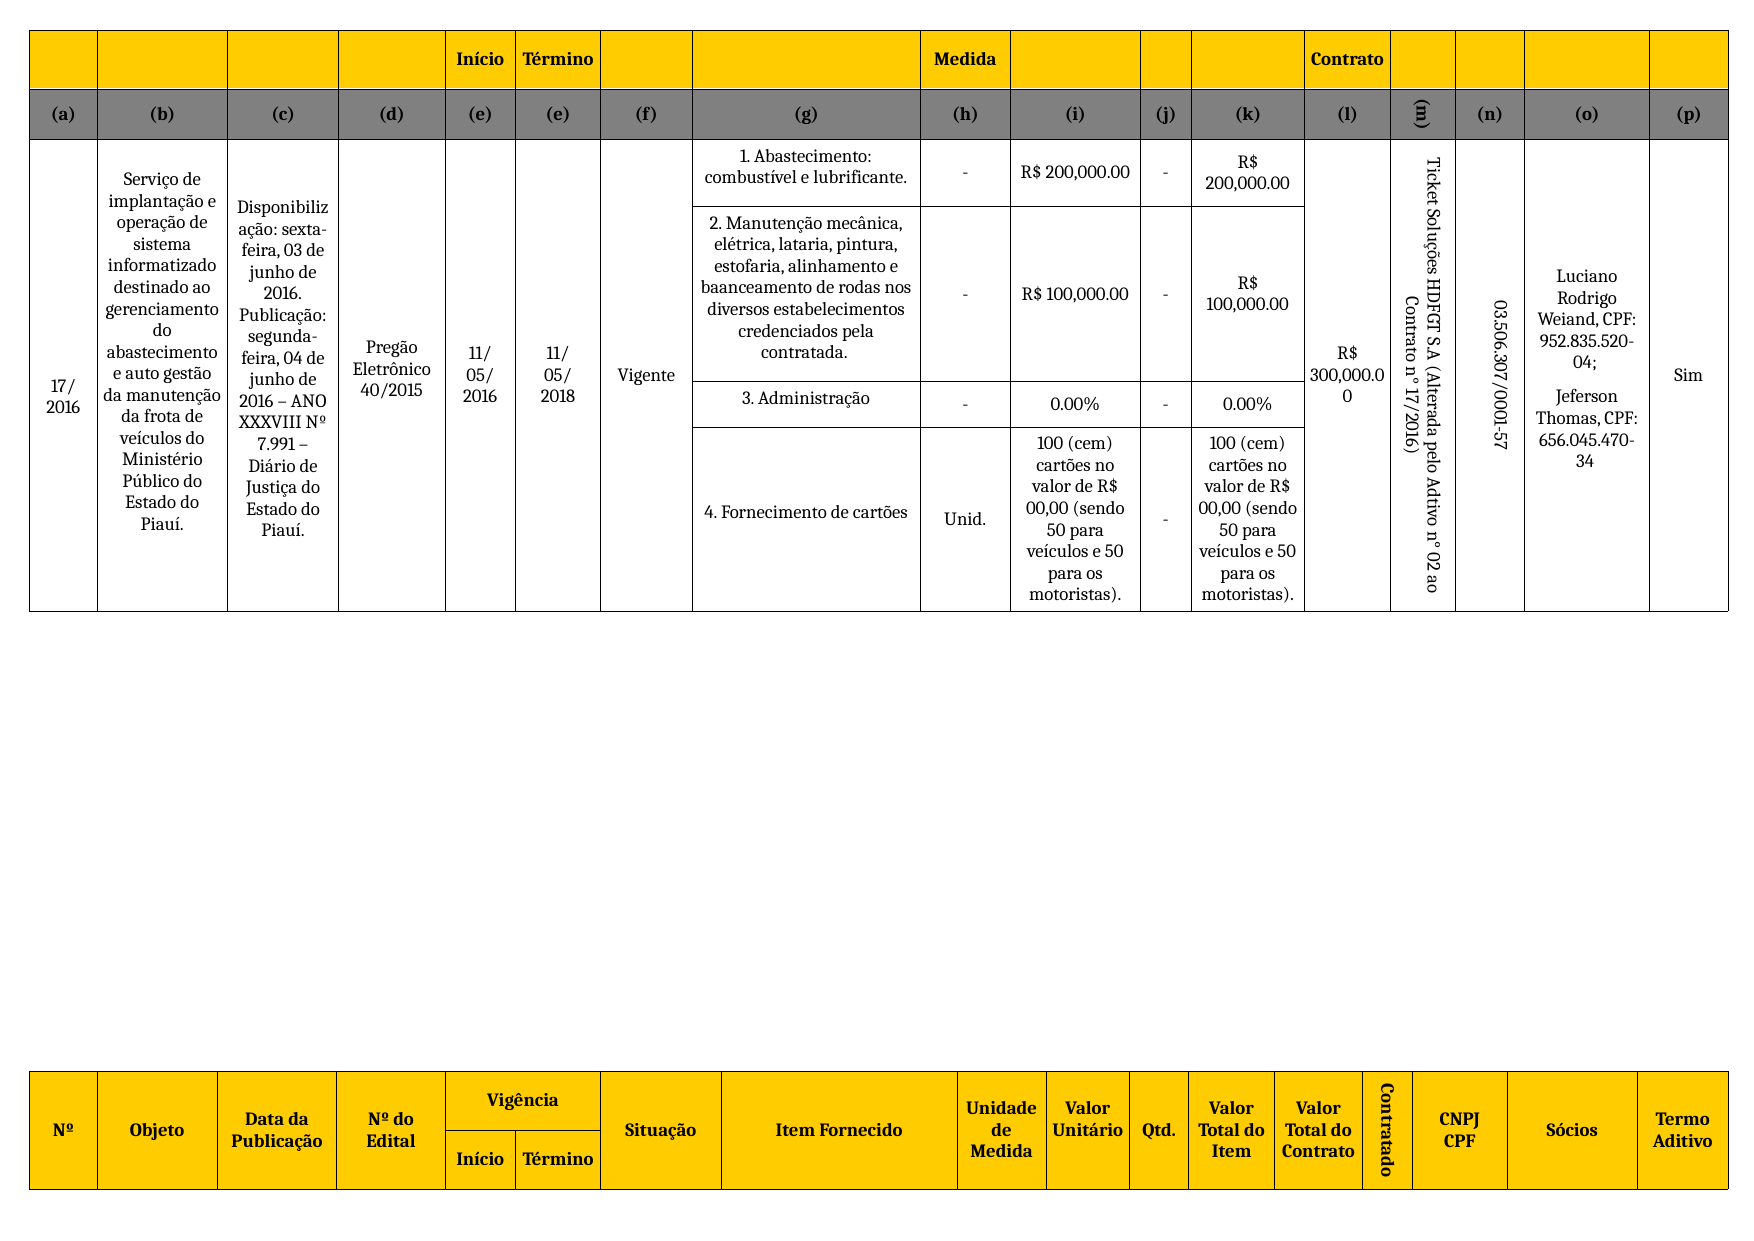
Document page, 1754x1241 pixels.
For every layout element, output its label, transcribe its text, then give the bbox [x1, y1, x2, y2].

table_cell Início [446, 1131, 515, 1189]
table_header [1011, 31, 1140, 88]
table_header CNPJ CPF [1413, 1072, 1507, 1189]
table_header Vigência [446, 1072, 600, 1130]
table_header Qtd. [1130, 1072, 1188, 1189]
table_cell 100 (cem) cartões no valor de R$ 00,00 (sendo 50 para veículos e 50 para os motoristas). [1011, 428, 1140, 611]
table_cell (p) [1650, 90, 1728, 139]
table_cell - [921, 207, 1010, 381]
table_cell Luciano Rodrigo Weiand, CPF: 952.835.520-04; Jeferson Thomas, CPF: 656.045.470-34 [1525, 140, 1649, 611]
table_cell - [1141, 382, 1191, 427]
table_cell Disponibilização: sexta-feira, 03 de junho de 2016. Publicação: segunda-feira, 04 de junho de 2016 – ANO XXXVIII Nº 7.991 – Diário de Justiça do Estado do Piauí. [228, 140, 338, 611]
table_header [30, 31, 97, 88]
table_cell (f) [601, 90, 692, 139]
table_cell Sim [1650, 140, 1728, 611]
table_header [339, 31, 445, 88]
table_header Contratado [1363, 1072, 1412, 1189]
table_header [1141, 31, 1191, 88]
table_header [693, 31, 920, 88]
table_cell R$ 100.000,00 [1192, 207, 1304, 381]
table_cell (g) [693, 90, 920, 139]
table_header [1192, 31, 1304, 88]
table_cell Ticket Soluções HDFGT S.A (Alterada pelo Adtivo n° 02 ao Contrato n° 17/2016) [1391, 140, 1455, 611]
table_cell (l) [1305, 90, 1390, 139]
table_cell (o) [1525, 90, 1649, 139]
table_header Termo Aditivo [1638, 1072, 1728, 1189]
table_cell (b) [98, 90, 227, 139]
table_header [1391, 31, 1455, 88]
table_cell Término [516, 31, 600, 88]
table_cell (n) [1456, 90, 1524, 139]
table_cell Serviço de implantação e operação de sistema informatizado destinado ao gerenciamento do abastecimento e auto gestão da manutenção da frota de veículos do Ministério Público do Estado do Piauí. [98, 140, 227, 611]
table_cell 03.506.307/0001-57 [1456, 140, 1524, 611]
table_header Medida [921, 31, 1010, 88]
table_cell 4. Fornecimento de cartões [693, 428, 920, 611]
table_header [1456, 31, 1524, 88]
table_cell - [921, 382, 1010, 427]
table_cell (d) [339, 90, 445, 139]
table_cell (a) [30, 90, 97, 139]
table_cell (k) [1192, 90, 1304, 139]
table_cell (c) [228, 90, 338, 139]
table_cell Início [446, 31, 515, 88]
table_cell 100 (cem) cartões no valor de R$ 00,00 (sendo 50 para veículos e 50 para os motoristas). [1192, 428, 1304, 611]
table_cell R$ 100.000,00 [1011, 207, 1140, 381]
table_cell R$ 200.000,00 [1192, 140, 1304, 206]
table_cell - [1141, 207, 1191, 381]
table_cell 3. Administração [693, 382, 920, 427]
table_cell Unid. [921, 428, 1010, 611]
table_header Valor Unitário [1047, 1072, 1129, 1189]
table_cell 0,00% [1011, 382, 1140, 427]
table_cell (e) [446, 90, 515, 139]
table_header Unidade de Medida [958, 1072, 1046, 1189]
table_cell (j) [1141, 90, 1191, 139]
table_cell Término [516, 1131, 600, 1189]
table_header Valor Total do Contrato [1275, 1072, 1362, 1189]
table_cell - [1141, 428, 1191, 611]
table_header [1525, 31, 1649, 88]
table_cell 11/ 05/ 2018 [516, 140, 600, 611]
table_header Nº do Edital [337, 1072, 445, 1189]
table_cell 17/ 2016 [30, 140, 97, 611]
table_header Situação [601, 1072, 721, 1189]
table_header [1650, 31, 1728, 88]
table_cell (i) [1011, 90, 1140, 139]
table_cell 2. Manutenção mecânica, elétrica, lataria, pintura, estofaria, alinhamento e baanceamento de rodas nos diversos estabelecimentos credenciados pela contratada. [693, 207, 920, 381]
table_cell (h) [921, 90, 1010, 139]
table_header Valor Total do Item [1189, 1072, 1274, 1189]
table_cell R$ 300.000,00 [1305, 140, 1390, 611]
table_header [601, 31, 692, 88]
table_cell (m) [1391, 90, 1455, 139]
table_header Contrato [1305, 31, 1390, 88]
table_cell (e) [516, 90, 600, 139]
table_cell - [921, 140, 1010, 206]
table_header Objeto [98, 1072, 217, 1189]
table_cell 0,00% [1192, 382, 1304, 427]
table_cell Pregão Eletrônico 40/2015 [339, 140, 445, 611]
table_cell Vigente [601, 140, 692, 611]
table_cell 1. Abastecimento: combustível e lubrificante. [693, 140, 920, 206]
table_cell 11/ 05/ 2016 [446, 140, 515, 611]
table_header Item Fornecido [722, 1072, 957, 1189]
table_cell - [1141, 140, 1191, 206]
table_header Data da Publicação [218, 1072, 336, 1189]
table_header Sócios [1508, 1072, 1637, 1189]
table_header Nº [30, 1072, 97, 1189]
table_header [98, 31, 227, 88]
table_cell R$ 200.000,00 [1011, 140, 1140, 206]
table_header [228, 31, 338, 88]
